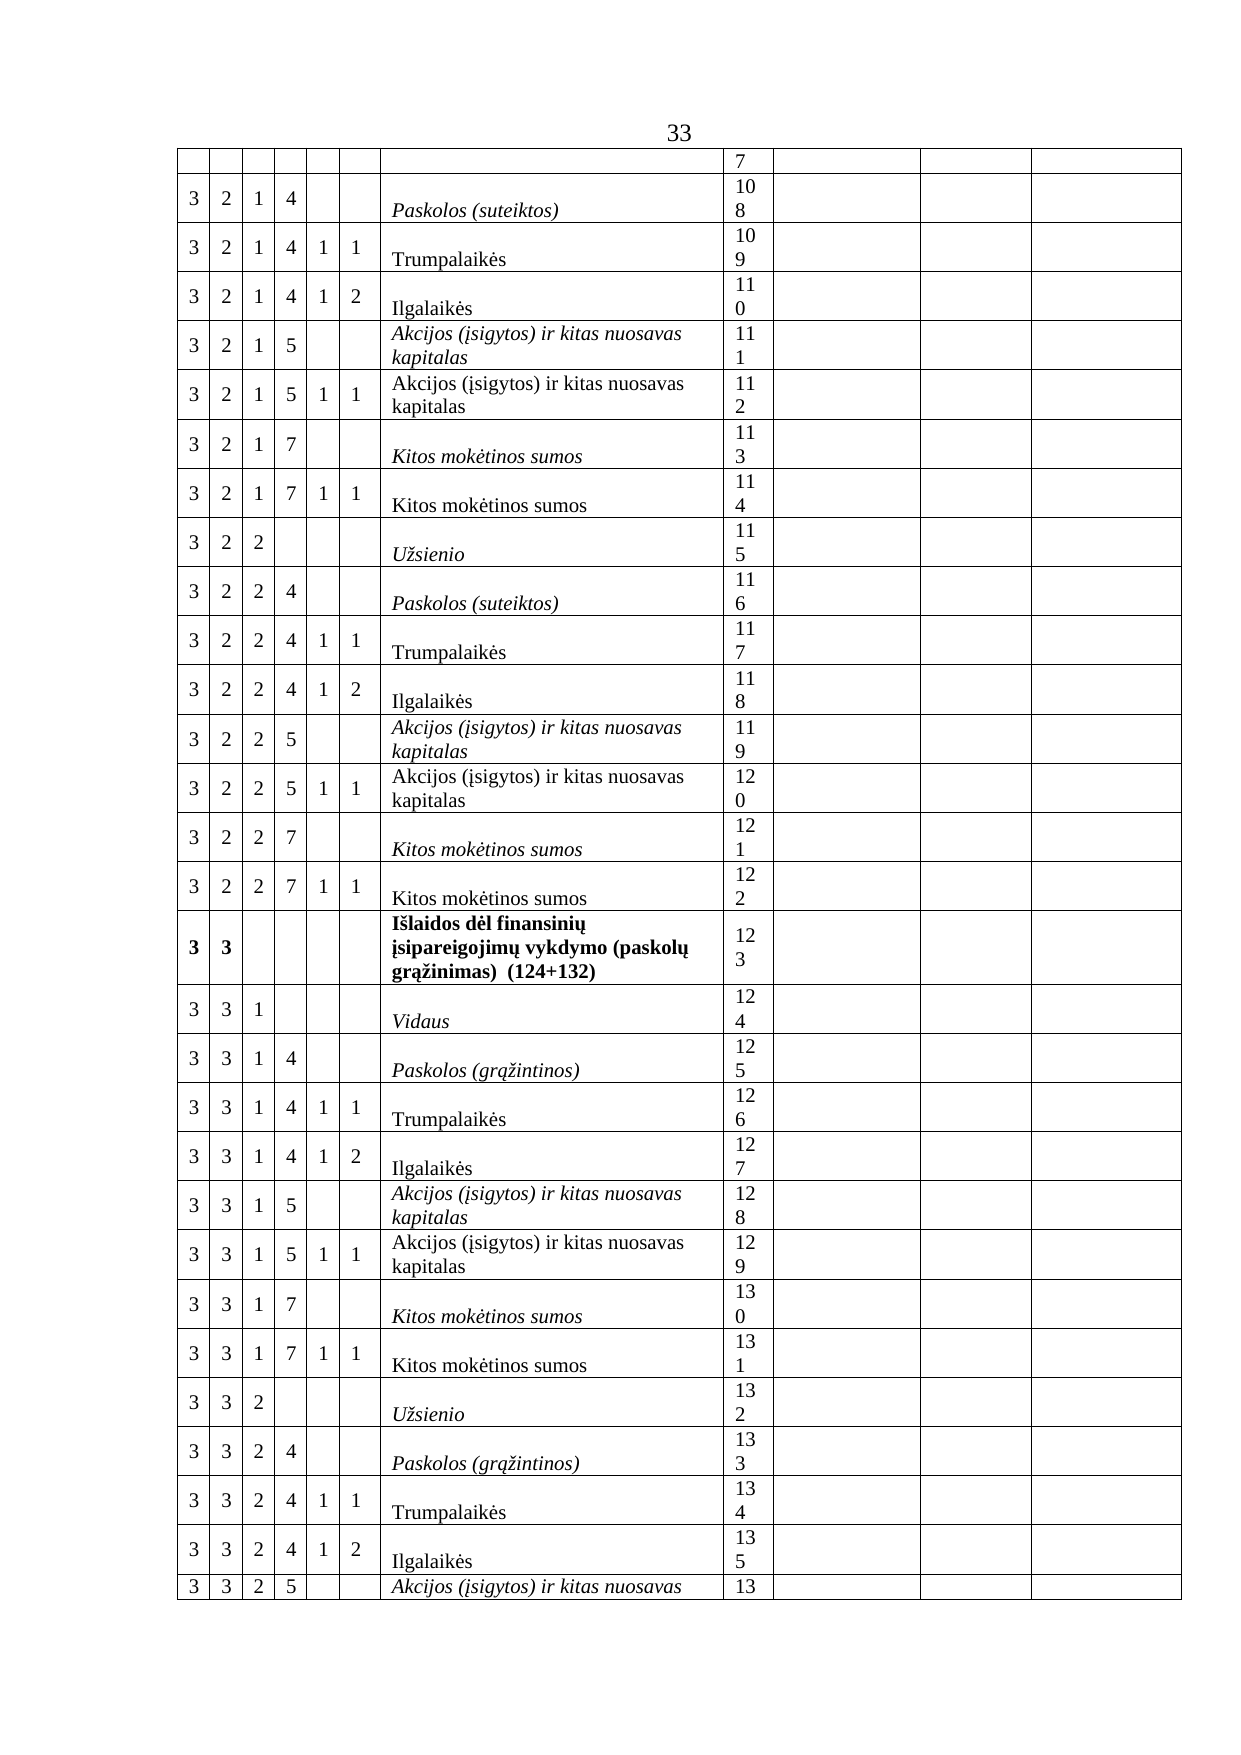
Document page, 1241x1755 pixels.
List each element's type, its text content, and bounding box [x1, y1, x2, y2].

table_cell [340, 715, 380, 763]
table_cell 3 [178, 1280, 209, 1328]
table_cell 1 [340, 1476, 380, 1524]
table_cell 4 [275, 567, 306, 615]
table_cell [307, 1378, 339, 1426]
table_cell [774, 420, 836, 468]
table_cell Akcijos (įsigytos) ir kitas nuosavas kapitalas [381, 1230, 723, 1278]
table_cell [1113, 1280, 1181, 1328]
table_cell [921, 911, 1031, 983]
table_cell [1113, 1476, 1181, 1524]
table_cell [921, 616, 1031, 664]
table_cell [921, 1181, 1031, 1229]
table_cell 1 [243, 1034, 274, 1082]
table_cell [774, 1329, 836, 1377]
table_cell 3 [178, 1230, 209, 1278]
table_cell 2 [210, 370, 242, 418]
table_cell 3 [210, 1329, 242, 1377]
table_cell 5 [275, 1230, 306, 1278]
table_cell 3 [178, 985, 209, 1033]
table_cell 2 [210, 665, 242, 713]
table_cell [1113, 1427, 1181, 1475]
table_cell [307, 174, 339, 222]
table_cell [836, 420, 920, 468]
table_cell [340, 813, 380, 861]
table_cell 2 [243, 862, 274, 910]
table_cell 3 [178, 764, 209, 812]
table_cell [774, 370, 836, 418]
table_cell [1113, 420, 1181, 468]
table_cell 2 [210, 862, 242, 910]
table_cell 3 [178, 321, 209, 369]
table_cell [836, 1280, 920, 1328]
table_cell [774, 1181, 836, 1229]
table_cell 1 [243, 469, 274, 517]
table_cell 2 [340, 1132, 380, 1180]
table_cell 2 [243, 1525, 274, 1573]
table_cell [774, 469, 836, 517]
table_cell 3 [178, 223, 209, 271]
table_cell [921, 370, 1031, 418]
table_cell 1 [243, 223, 274, 271]
table_cell [921, 1476, 1031, 1524]
table_cell [1113, 616, 1181, 664]
table_cell 1 [340, 764, 380, 812]
table_cell [381, 149, 723, 173]
table_cell [1032, 1427, 1113, 1475]
table_cell [1113, 911, 1181, 983]
table_cell 112 [724, 370, 773, 418]
table_cell [1032, 518, 1113, 566]
table_cell 1 [307, 1329, 339, 1377]
table_cell 3 [178, 1427, 209, 1475]
table_cell 3 [178, 174, 209, 222]
table_cell 3 [210, 1083, 242, 1131]
table_cell [340, 1378, 380, 1426]
table_cell 3 [178, 1476, 209, 1524]
table_cell 2 [243, 1378, 274, 1426]
table_cell [340, 420, 380, 468]
table_cell 1 [307, 223, 339, 271]
table_cell 3 [178, 862, 209, 910]
table_cell [307, 715, 339, 763]
table_cell 13 [724, 1575, 773, 1598]
table_cell 1 [243, 985, 274, 1033]
table_cell Paskolos (suteiktos) [381, 567, 723, 615]
table_cell [1032, 813, 1113, 861]
table_cell [921, 665, 1031, 713]
table_cell 4 [275, 1427, 306, 1475]
table_cell 3 [178, 272, 209, 320]
table_cell 132 [724, 1378, 773, 1426]
table_cell 1 [243, 1181, 274, 1229]
table_cell 7 [275, 420, 306, 468]
table_cell Akcijos (įsigytos) ir kitas nuosavas kapitalas [381, 370, 723, 418]
table_cell [836, 1575, 920, 1598]
table_cell 3 [210, 1230, 242, 1278]
table_cell [836, 1083, 920, 1131]
table_cell 113 [724, 420, 773, 468]
table_cell 2 [243, 665, 274, 713]
table_cell 3 [178, 911, 209, 983]
table_cell 125 [724, 1034, 773, 1082]
table_cell 7 [275, 813, 306, 861]
table_cell 3 [210, 1378, 242, 1426]
table_cell [921, 862, 1031, 910]
table_cell [774, 272, 836, 320]
table_cell 108 [724, 174, 773, 222]
table_cell [340, 985, 380, 1033]
table_cell 7 [275, 469, 306, 517]
table_cell [836, 1034, 920, 1082]
table_cell [307, 1034, 339, 1082]
table_cell 4 [275, 616, 306, 664]
table_cell [774, 149, 836, 173]
table_cell [836, 1476, 920, 1524]
table_cell [774, 616, 836, 664]
table_cell 129 [724, 1230, 773, 1278]
table_cell 2 [210, 764, 242, 812]
table_cell [1032, 223, 1113, 271]
table_cell [774, 223, 836, 271]
table_cell Paskolos (suteiktos) [381, 174, 723, 222]
table_cell [836, 149, 920, 173]
table_cell 1 [243, 1132, 274, 1180]
table_cell [836, 1427, 920, 1475]
table_cell [921, 149, 1031, 173]
table_cell [1032, 420, 1113, 468]
table_cell Kitos mokėtinos sumos [381, 813, 723, 861]
table_cell [774, 1378, 836, 1426]
table_cell [774, 764, 836, 812]
table_cell [1032, 1034, 1113, 1082]
table_cell [774, 665, 836, 713]
table_cell [275, 518, 306, 566]
table_cell [340, 911, 380, 983]
table_cell 1 [307, 764, 339, 812]
table_cell [1113, 1575, 1181, 1598]
table_cell 124 [724, 985, 773, 1033]
table_cell 116 [724, 567, 773, 615]
table_cell [1113, 764, 1181, 812]
table_cell [836, 764, 920, 812]
table_cell 2 [243, 567, 274, 615]
table_cell [1032, 1378, 1113, 1426]
table_cell 1 [340, 223, 380, 271]
table_cell 3 [210, 1280, 242, 1328]
table_cell 3 [178, 1181, 209, 1229]
table_cell 130 [724, 1280, 773, 1328]
table_cell 133 [724, 1427, 773, 1475]
table_cell [774, 1280, 836, 1328]
table_cell 5 [275, 370, 306, 418]
table_cell [774, 1034, 836, 1082]
table_cell 2 [340, 272, 380, 320]
table_cell [1032, 1329, 1113, 1377]
table_cell 2 [210, 715, 242, 763]
table_cell [836, 715, 920, 763]
table_cell [774, 985, 836, 1033]
table_cell [275, 149, 306, 173]
table_cell [774, 813, 836, 861]
table_cell [1113, 370, 1181, 418]
table_cell 5 [275, 321, 306, 369]
table_cell 1 [243, 1230, 274, 1278]
table_cell [1032, 985, 1113, 1033]
table_cell [275, 911, 306, 983]
table_cell [243, 149, 274, 173]
table_cell [340, 149, 380, 173]
table_cell [1032, 715, 1113, 763]
table_cell [774, 518, 836, 566]
table_cell [1032, 1181, 1113, 1229]
table_cell 1 [243, 321, 274, 369]
table_cell 1 [243, 370, 274, 418]
table_cell Vidaus [381, 985, 723, 1033]
table_cell [921, 1525, 1031, 1573]
table_cell [1113, 1329, 1181, 1377]
table_cell [836, 813, 920, 861]
table_cell 3 [178, 1329, 209, 1377]
table_cell 1 [243, 1329, 274, 1377]
table_cell 7 [275, 1280, 306, 1328]
table_cell 111 [724, 321, 773, 369]
table_cell [836, 1181, 920, 1229]
table_cell [1113, 813, 1181, 861]
table_cell 4 [275, 1083, 306, 1131]
table_cell Paskolos (grąžintinos) [381, 1034, 723, 1082]
table_cell [921, 985, 1031, 1033]
table_cell 121 [724, 813, 773, 861]
table_cell 4 [275, 174, 306, 222]
table_cell [774, 174, 836, 222]
table_cell [836, 1525, 920, 1573]
table_cell 134 [724, 1476, 773, 1524]
table_cell 4 [275, 1476, 306, 1524]
table_cell [774, 1427, 836, 1475]
table_cell [340, 1034, 380, 1082]
table_cell Trumpalaikės [381, 616, 723, 664]
table_cell [921, 469, 1031, 517]
table_cell [921, 223, 1031, 271]
table_cell [1032, 862, 1113, 910]
table_cell 2 [340, 1525, 380, 1573]
table_cell 3 [210, 1525, 242, 1573]
table_cell 1 [243, 174, 274, 222]
table_cell Kitos mokėtinos sumos [381, 420, 723, 468]
table_cell 2 [210, 813, 242, 861]
table_cell Kitos mokėtinos sumos [381, 1329, 723, 1377]
table_cell [1113, 272, 1181, 320]
table_cell [1113, 567, 1181, 615]
table_cell [1113, 518, 1181, 566]
table_cell 2 [243, 813, 274, 861]
table_cell [307, 420, 339, 468]
table_cell [307, 1280, 339, 1328]
table_cell [307, 321, 339, 369]
table_cell 3 [210, 1476, 242, 1524]
table_cell 2 [243, 764, 274, 812]
table_cell 2 [210, 272, 242, 320]
table_cell [774, 1476, 836, 1524]
table_cell 2 [243, 1476, 274, 1524]
table_cell 1 [243, 272, 274, 320]
table_cell 4 [275, 223, 306, 271]
table_cell [836, 665, 920, 713]
table_cell 1 [340, 616, 380, 664]
table_cell [921, 1083, 1031, 1131]
table_cell 2 [243, 518, 274, 566]
table_cell [1032, 149, 1113, 173]
table_cell Akcijos (įsigytos) ir kitas nuosavas kapitalas [381, 715, 723, 763]
table_cell 110 [724, 272, 773, 320]
table_cell [1113, 174, 1181, 222]
table_cell [1032, 1132, 1113, 1180]
table_cell 117 [724, 616, 773, 664]
table_cell [1032, 665, 1113, 713]
table_cell 1 [307, 862, 339, 910]
table_cell 3 [210, 1181, 242, 1229]
table_cell 1 [307, 1230, 339, 1278]
table_cell [836, 1329, 920, 1377]
table_cell 1 [307, 665, 339, 713]
table_cell 5 [275, 764, 306, 812]
table_cell 7 [275, 1329, 306, 1377]
table_cell [307, 985, 339, 1033]
table_cell [836, 518, 920, 566]
table_cell 5 [275, 1181, 306, 1229]
table_cell [836, 911, 920, 983]
table_cell [1032, 1230, 1113, 1278]
table_cell 1 [307, 272, 339, 320]
table_cell [836, 469, 920, 517]
table_cell [921, 1329, 1031, 1377]
table_cell [1113, 321, 1181, 369]
table_cell 3 [178, 665, 209, 713]
table_cell [921, 518, 1031, 566]
table_cell [774, 715, 836, 763]
table_cell [921, 764, 1031, 812]
table_cell [307, 1575, 339, 1598]
table_cell 1 [340, 370, 380, 418]
table_cell [921, 813, 1031, 861]
table_cell [921, 174, 1031, 222]
table_cell [1032, 1280, 1113, 1328]
table_cell [307, 1427, 339, 1475]
table_cell [210, 149, 242, 173]
table_cell [178, 149, 209, 173]
table_cell 127 [724, 1132, 773, 1180]
table_cell 3 [178, 567, 209, 615]
table_cell [1032, 174, 1113, 222]
table_cell 1 [243, 1083, 274, 1131]
table_cell 2 [340, 665, 380, 713]
table_cell 3 [178, 469, 209, 517]
table_cell [1113, 1083, 1181, 1131]
table_cell 120 [724, 764, 773, 812]
table_cell [307, 1181, 339, 1229]
table_cell 1 [307, 469, 339, 517]
table_cell [340, 1280, 380, 1328]
table_cell [307, 567, 339, 615]
table_cell 3 [210, 1575, 242, 1598]
table_cell [340, 518, 380, 566]
table_cell Užsienio [381, 518, 723, 566]
table_cell [1032, 1575, 1113, 1598]
table_cell [921, 1034, 1031, 1082]
table_cell 5 [275, 1575, 306, 1598]
table_cell 1 [243, 420, 274, 468]
table_cell 4 [275, 665, 306, 713]
table_cell [921, 1230, 1031, 1278]
table_cell [921, 321, 1031, 369]
table_cell [275, 1378, 306, 1426]
table_cell 5 [275, 715, 306, 763]
table_cell [307, 518, 339, 566]
table_cell [1032, 911, 1113, 983]
table_cell 126 [724, 1083, 773, 1131]
table_cell [1113, 715, 1181, 763]
table_cell 2 [210, 567, 242, 615]
table_cell 114 [724, 469, 773, 517]
table_cell 3 [178, 1525, 209, 1573]
table_cell 109 [724, 223, 773, 271]
table_cell Trumpalaikės [381, 1476, 723, 1524]
table_cell [921, 1378, 1031, 1426]
table_cell Išlaidos dėl finansinių įsipareigojimų vykdymo (paskolų grąžinimas) (124+132) [381, 911, 723, 983]
table_cell [774, 862, 836, 910]
table_cell 1 [307, 1132, 339, 1180]
table_cell 2 [243, 1427, 274, 1475]
table_cell 3 [178, 420, 209, 468]
table_cell [774, 1525, 836, 1573]
table_cell 1 [307, 1525, 339, 1573]
table_cell [774, 1132, 836, 1180]
table_cell 2 [210, 174, 242, 222]
table_cell 3 [178, 370, 209, 418]
table_cell 3 [178, 616, 209, 664]
table_cell 2 [210, 469, 242, 517]
table_cell Ilgalaikės [381, 272, 723, 320]
table_cell 1 [340, 469, 380, 517]
table_cell [1032, 764, 1113, 812]
table_cell Ilgalaikės [381, 1525, 723, 1573]
table_cell [1113, 149, 1181, 173]
table_cell [836, 862, 920, 910]
table_cell 3 [178, 1575, 209, 1598]
table_cell [1032, 321, 1113, 369]
table_cell 115 [724, 518, 773, 566]
table_cell [921, 1132, 1031, 1180]
table_cell 2 [243, 1575, 274, 1598]
table_cell [836, 1230, 920, 1278]
table_cell [836, 567, 920, 615]
table_cell [340, 1427, 380, 1475]
table_cell 1 [307, 1083, 339, 1131]
table_cell [836, 174, 920, 222]
table_cell [921, 1427, 1031, 1475]
table_cell 2 [210, 616, 242, 664]
table_cell [836, 223, 920, 271]
table_cell Kitos mokėtinos sumos [381, 862, 723, 910]
table_cell 3 [178, 1378, 209, 1426]
table_cell 3 [210, 1132, 242, 1180]
table_cell 3 [178, 1132, 209, 1180]
table_cell [1032, 616, 1113, 664]
table_cell 2 [210, 518, 242, 566]
table_cell [836, 321, 920, 369]
table_cell [836, 1132, 920, 1180]
table_cell [774, 1230, 836, 1278]
table_cell Paskolos (grąžintinos) [381, 1427, 723, 1475]
table_cell 2 [243, 715, 274, 763]
table_cell 1 [340, 1329, 380, 1377]
table_cell Kitos mokėtinos sumos [381, 469, 723, 517]
table_cell 3 [210, 911, 242, 983]
table_cell 2 [210, 420, 242, 468]
table_cell Akcijos (įsigytos) ir kitas nuosavas [381, 1575, 723, 1598]
table_cell [836, 985, 920, 1033]
table_cell 3 [210, 985, 242, 1033]
table_cell [1032, 370, 1113, 418]
table_cell 2 [210, 321, 242, 369]
table_cell 122 [724, 862, 773, 910]
table_cell 4 [275, 1525, 306, 1573]
table_cell Kitos mokėtinos sumos [381, 1280, 723, 1328]
table_cell [1113, 1181, 1181, 1229]
table_cell [1113, 665, 1181, 713]
table_cell [1113, 1378, 1181, 1426]
table_cell 1 [307, 616, 339, 664]
table_cell 3 [210, 1034, 242, 1082]
table_cell [921, 1280, 1031, 1328]
table_cell [836, 370, 920, 418]
table_cell 1 [340, 1083, 380, 1131]
table_cell [1113, 1034, 1181, 1082]
table_cell [1113, 985, 1181, 1033]
table_cell [774, 1083, 836, 1131]
table_cell 3 [210, 1427, 242, 1475]
table_cell 4 [275, 1034, 306, 1082]
table_cell [774, 567, 836, 615]
table_cell 1 [307, 1476, 339, 1524]
table_cell [340, 1181, 380, 1229]
table_cell [774, 1575, 836, 1598]
table_cell [307, 813, 339, 861]
table_cell [275, 985, 306, 1033]
table_cell 2 [210, 223, 242, 271]
table_cell [921, 1575, 1031, 1598]
table_cell 3 [178, 1034, 209, 1082]
table_cell Trumpalaikės [381, 223, 723, 271]
table_cell [921, 715, 1031, 763]
table_cell [921, 420, 1031, 468]
table_cell [307, 911, 339, 983]
table_cell 1 [243, 1280, 274, 1328]
table_cell [1032, 272, 1113, 320]
table_cell [1032, 469, 1113, 517]
table_cell Ilgalaikės [381, 665, 723, 713]
table_cell 3 [178, 518, 209, 566]
table_cell [921, 272, 1031, 320]
table_cell 118 [724, 665, 773, 713]
table_cell [1032, 1525, 1113, 1573]
table_cell [1113, 223, 1181, 271]
table_cell [340, 1575, 380, 1598]
table_cell [1032, 1083, 1113, 1131]
table_cell [340, 567, 380, 615]
table_cell [243, 911, 274, 983]
table_cell Užsienio [381, 1378, 723, 1426]
table_cell 2 [243, 616, 274, 664]
table_cell 1 [307, 370, 339, 418]
table_cell [1113, 1132, 1181, 1180]
table_cell 123 [724, 911, 773, 983]
table_cell 7 [275, 862, 306, 910]
table_cell [1113, 862, 1181, 910]
table_cell Ilgalaikės [381, 1132, 723, 1180]
table_cell 7 [724, 149, 773, 173]
table_cell [1113, 469, 1181, 517]
table_cell Akcijos (įsigytos) ir kitas nuosavas kapitalas [381, 764, 723, 812]
table_cell 3 [178, 1083, 209, 1131]
table_cell 119 [724, 715, 773, 763]
table_cell 4 [275, 1132, 306, 1180]
table_cell [1032, 567, 1113, 615]
table_cell [340, 321, 380, 369]
table_cell 131 [724, 1329, 773, 1377]
table_cell 1 [340, 1230, 380, 1278]
table_cell [836, 1378, 920, 1426]
table_cell [774, 911, 836, 983]
table_cell Akcijos (įsigytos) ir kitas nuosavas kapitalas [381, 1181, 723, 1229]
table_cell [340, 174, 380, 222]
table_cell [836, 616, 920, 664]
table_cell Akcijos (įsigytos) ir kitas nuosavas kapitalas [381, 321, 723, 369]
table_cell 4 [275, 272, 306, 320]
table_cell 128 [724, 1181, 773, 1229]
table_cell [1113, 1525, 1181, 1573]
table_cell 3 [178, 715, 209, 763]
table_cell [921, 567, 1031, 615]
table_cell 135 [724, 1525, 773, 1573]
table_cell [1032, 1476, 1113, 1524]
table_cell [836, 272, 920, 320]
table_cell 1 [340, 862, 380, 910]
table_cell 3 [178, 813, 209, 861]
table_cell Trumpalaikės [381, 1083, 723, 1131]
table_cell [307, 149, 339, 173]
table_cell [774, 321, 836, 369]
table_cell [1113, 1230, 1181, 1278]
